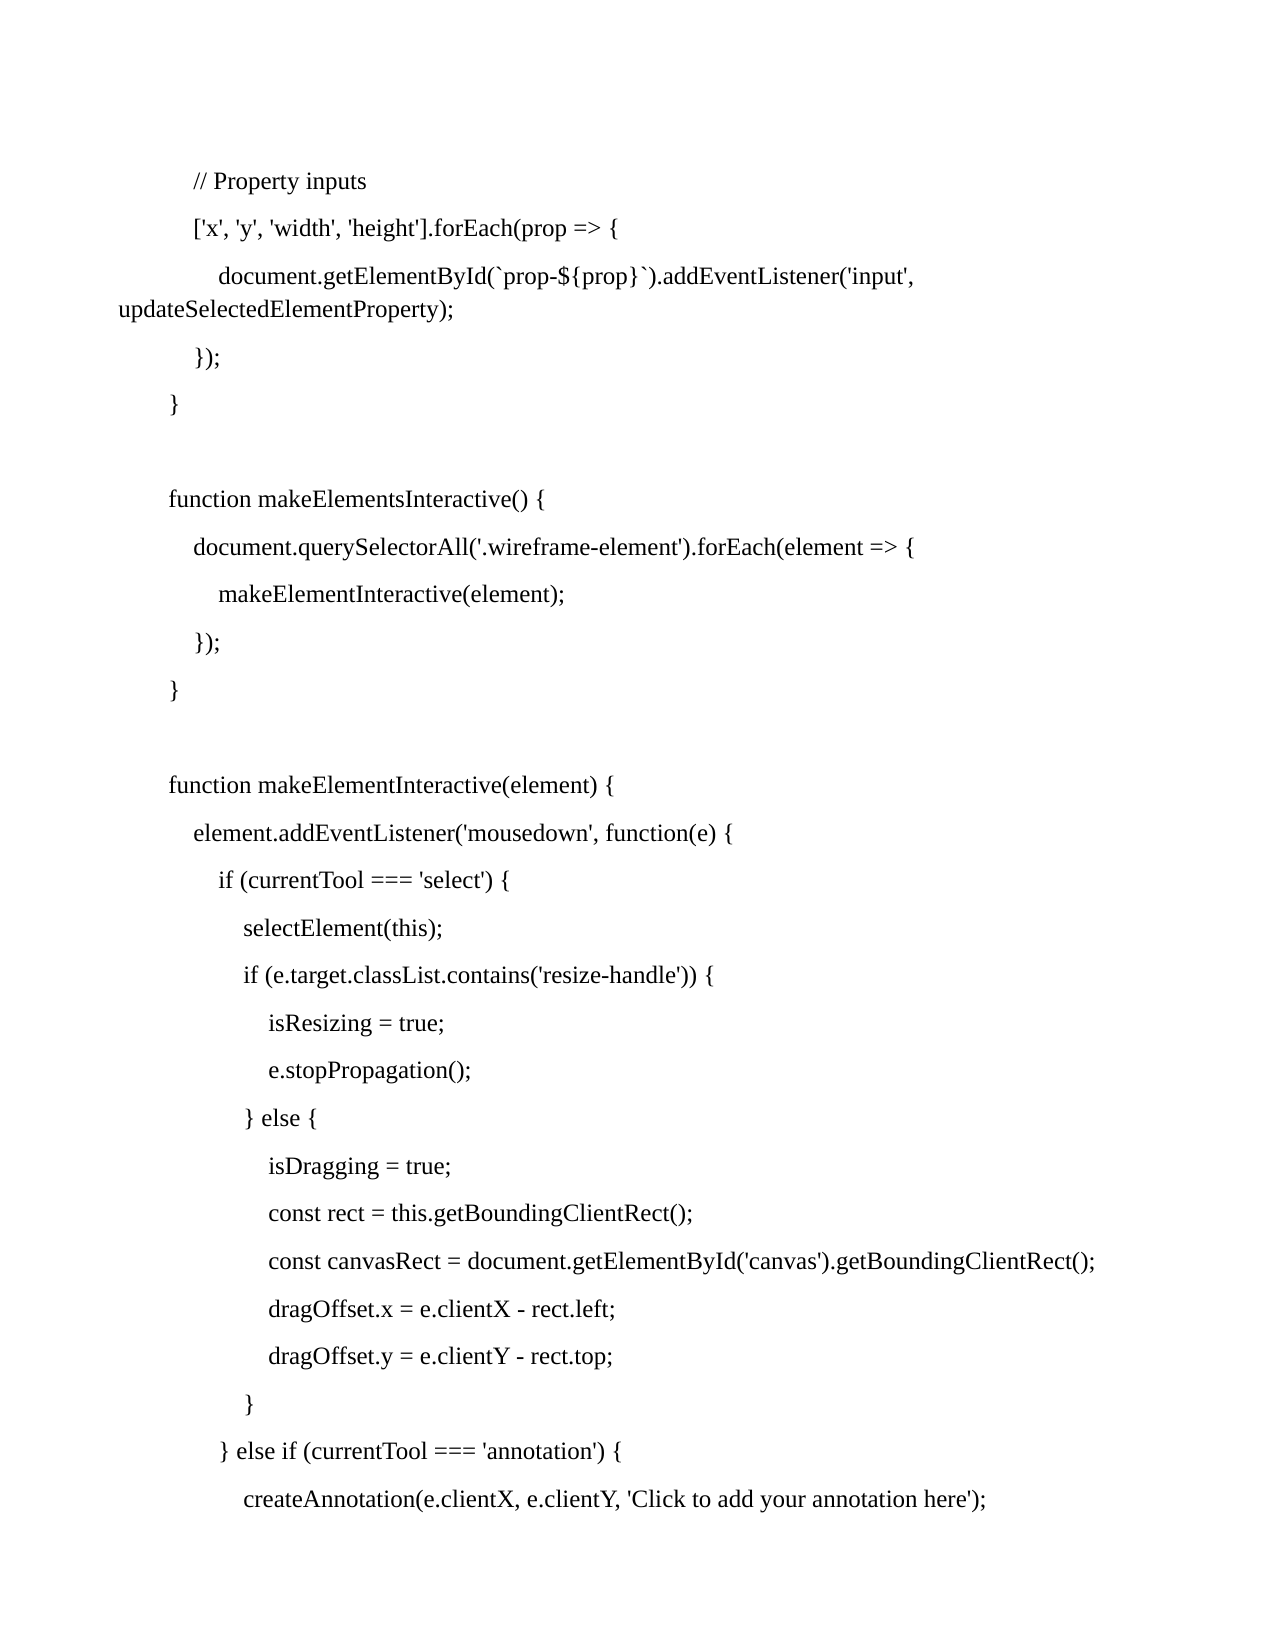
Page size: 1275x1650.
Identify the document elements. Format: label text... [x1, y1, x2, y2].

text isResizing = true; [118, 1008, 1157, 1037]
text isDragging = true; [118, 1151, 1157, 1179]
text e.stopPropagation(); [118, 1056, 1157, 1084]
text } else if (currentTool === 'annotation') { [118, 1436, 1157, 1465]
text document.getElementById(`prop-${prop}`).addEventListener('input', updateSelectedElementProperty); [118, 261, 1157, 323]
text element.addEventListener('mousedown', function(e) { [118, 818, 1157, 846]
text } [118, 675, 1157, 703]
text function makeElementInteractive(element) { [118, 770, 1157, 799]
text }); [118, 342, 1157, 370]
text makeElementInteractive(element); [118, 579, 1157, 608]
text const rect = this.getBoundingClientRect(); [118, 1198, 1157, 1227]
text createAnnotation(e.clientX, e.clientY, 'Click to add your annotation here'); [118, 1484, 1157, 1513]
text } [118, 1389, 1157, 1418]
text document.querySelectorAll('.wireframe-element').forEach(element => { [118, 532, 1157, 561]
text selectElement(this); [118, 913, 1157, 942]
text const canvasRect = document.getElementById('canvas').getBoundingClientRect(); [118, 1246, 1157, 1275]
text if (currentTool === 'select') { [118, 865, 1157, 894]
text if (e.target.classList.contains('resize-handle')) { [118, 960, 1157, 989]
text dragOffset.y = e.clientY - rect.top; [118, 1341, 1157, 1370]
text } else { [118, 1103, 1157, 1132]
text ['x', 'y', 'width', 'height'].forEach(prop => { [118, 213, 1157, 242]
text }); [118, 627, 1157, 656]
text } [118, 389, 1157, 418]
text // Property inputs [118, 166, 1157, 194]
text dragOffset.x = e.clientX - rect.left; [118, 1294, 1157, 1322]
text function makeElementsInteractive() { [118, 484, 1157, 513]
